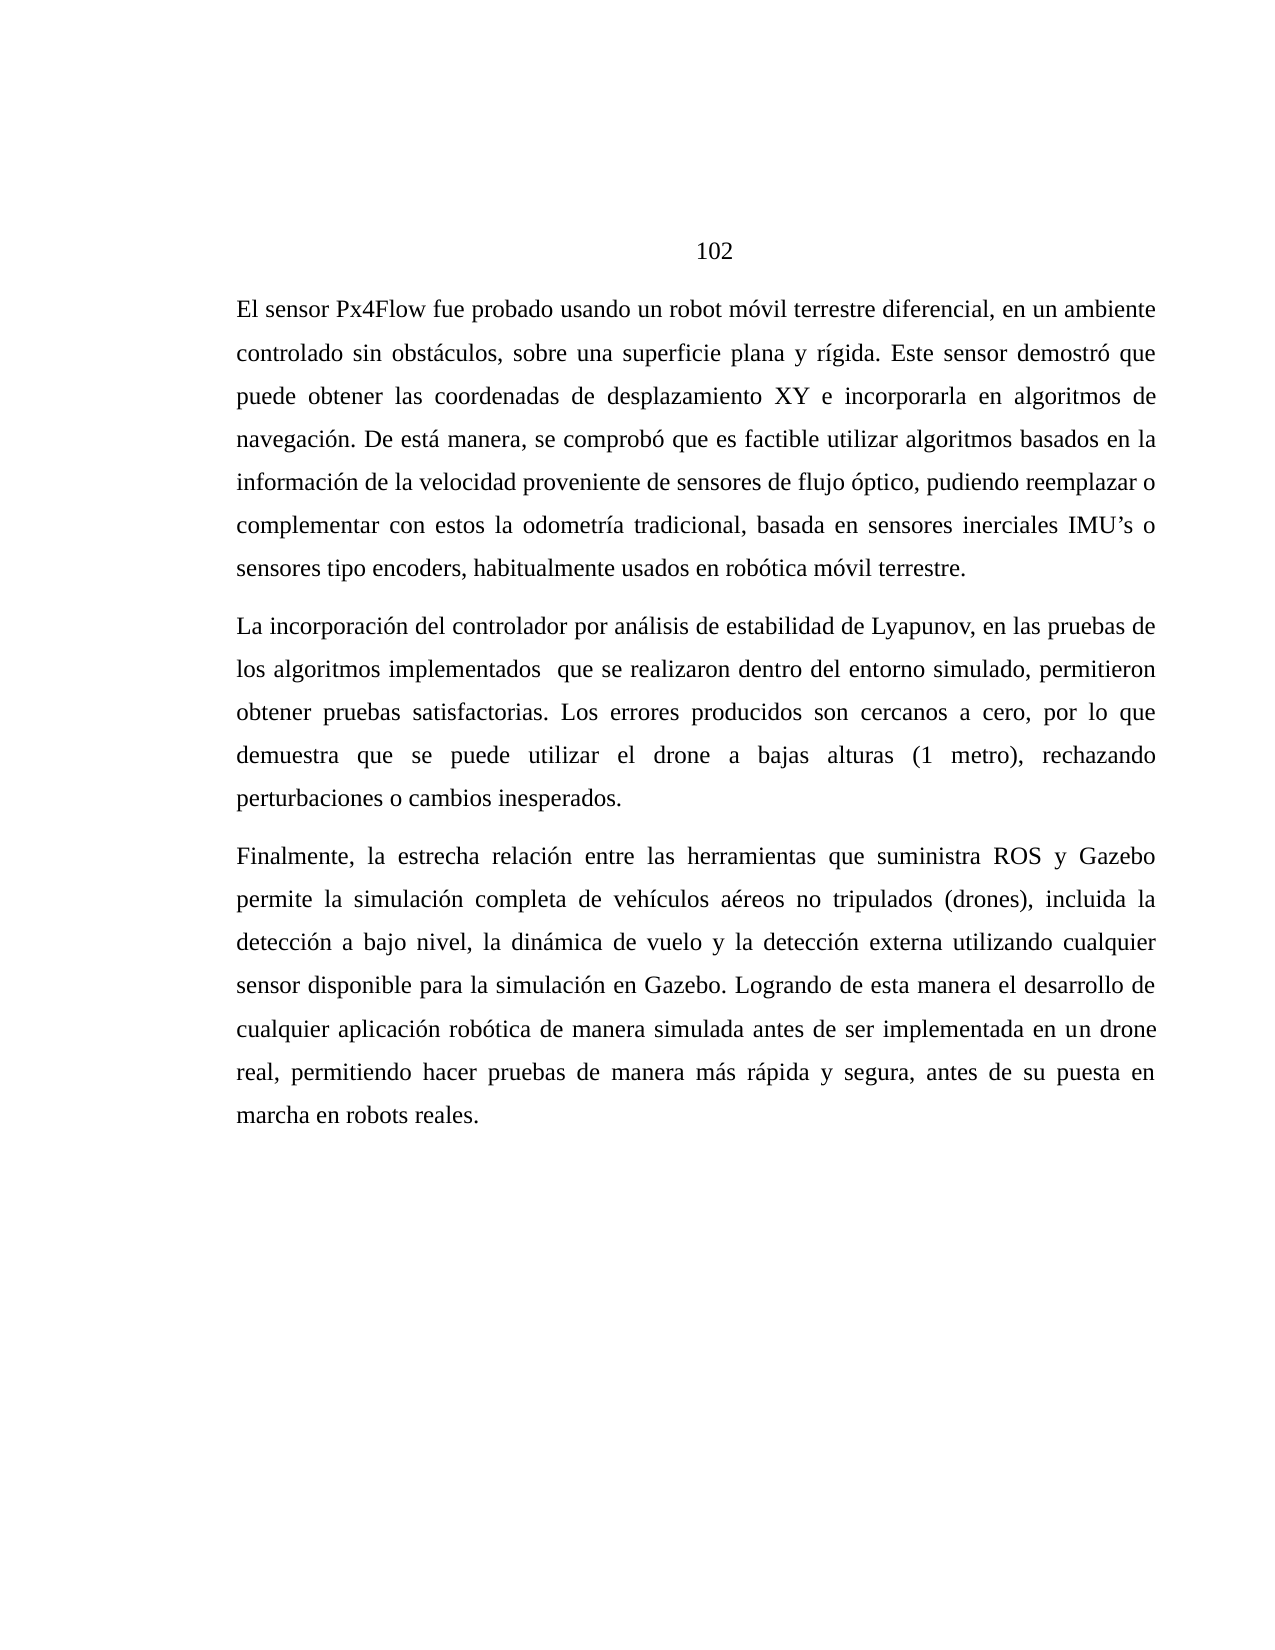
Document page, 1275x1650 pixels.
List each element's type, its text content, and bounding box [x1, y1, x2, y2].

text El sensor Px4Flow fue probado usando un robot móvil terrestre diferencial, en un ambiente controlado sin obstáculos, sobre una superficie plana y rígida. Este sensor demostró que puede obtener las coordenadas de desplazamiento XY e incorporarla en algoritmos de navegación. De está manera, se comprobó que es factible utilizar algoritmos basados en la información de la velocidad proveniente de sensores de flujo óptico, pudiendo reemplazar o complementar con estos la odometría tradicional, basada en sensores inerciales IMU’s o sensores tipo encoders, habitualmente usados en robótica móvil terrestre. [236, 294, 1157, 582]
text Finalmente, la estrecha relación entre las herramientas que suministra ROS y Gazebo permite la simulación completa de vehículos aéreos no tripulados (drones), incluida la detección a bajo nivel, la dinámica de vuelo y la detección externa utilizando cualquier sensor disponible para la simulación en Gazebo. Logrando de esta manera el desarrollo de cualquier aplicación robótica de manera simulada antes de ser implementada en un drone real, permitiendo hacer pruebas de manera más rápida y segura, antes de su puesta en marcha en robots reales. [236, 841, 1157, 1129]
text La incorporación del controlador por análisis de estabilidad de Lyapunov, en las pruebas de los algoritmos implementados que se realizaron dentro del entorno simulado, permitieron obtener pruebas satisfactorias. Los errores producidos son cercanos a cero, por lo que demuestra que se puede utilizar el drone a bajas alturas (1 metro), rechazando perturbaciones o cambios inesperados. [236, 611, 1157, 812]
